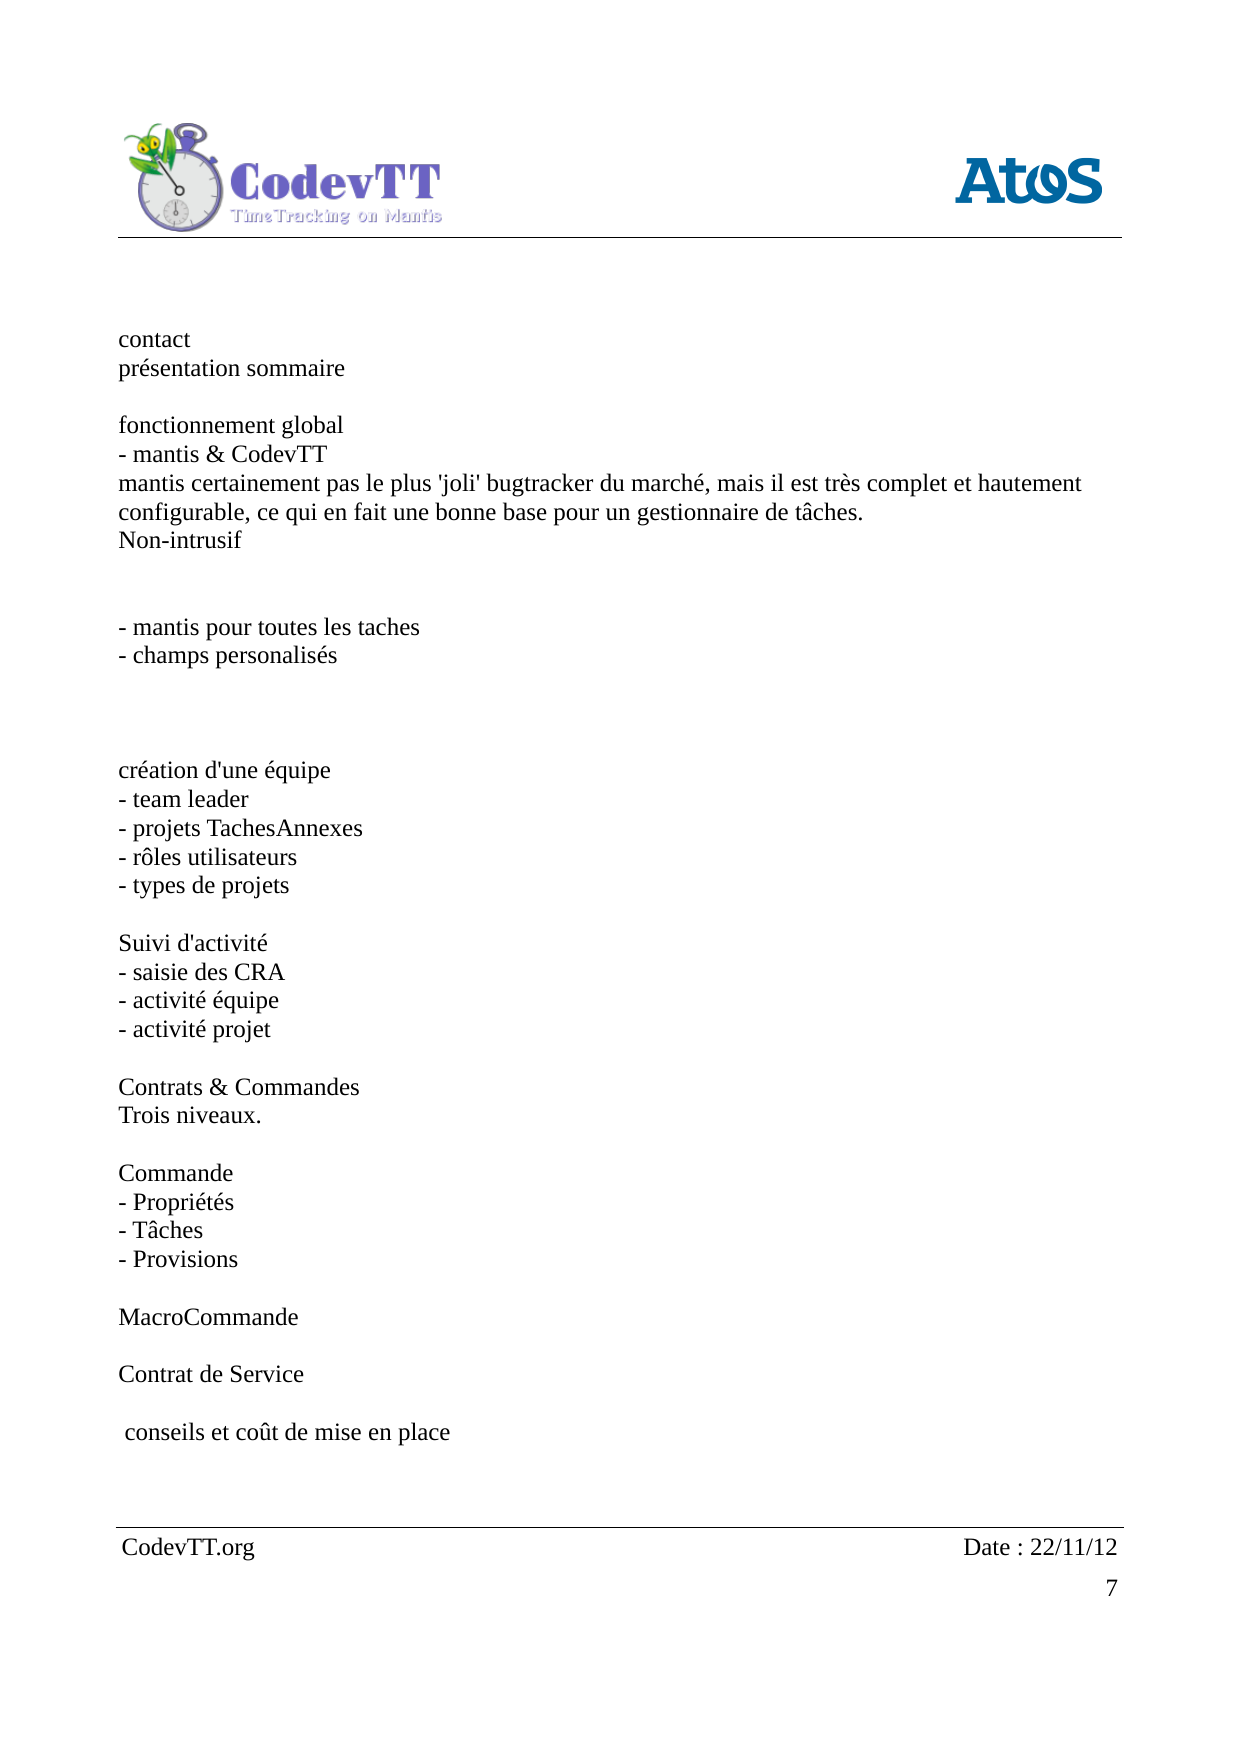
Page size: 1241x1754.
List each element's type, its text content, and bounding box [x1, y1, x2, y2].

text - types de projets [118, 871, 1122, 899]
text conseils et coût de mise en place [118, 1417, 1122, 1446]
text - Propriétés [118, 1187, 1122, 1216]
text Contrat de Service [118, 1359, 1122, 1388]
text - saisie des CRA [118, 957, 1122, 986]
text MacroCommande [118, 1302, 1122, 1331]
text - Provisions [118, 1244, 1122, 1273]
text Commande [118, 1158, 1122, 1187]
text - activité équipe [118, 986, 1122, 1014]
text mantis certainement pas le plus 'joli' bugtracker du marché, mais il est très complet et hautement configurable, ce qui en fait une bonne base pour un gestionnaire de tâches. [118, 468, 1122, 526]
text - team leader [118, 784, 1122, 813]
picture [953, 156, 1103, 205]
picture [123, 123, 447, 232]
text création d'une équipe [118, 756, 1122, 784]
text - mantis & CodevTT [118, 439, 1122, 468]
text présentation sommaire [118, 353, 1122, 382]
text Trois niveaux. [118, 1101, 1122, 1129]
text - activité projet [118, 1014, 1122, 1043]
text - champs personalisés [118, 641, 1122, 669]
text - Tâches [118, 1216, 1122, 1244]
text Non-intrusif [118, 526, 1122, 554]
text - rôles utilisateurs [118, 842, 1122, 871]
text - mantis pour toutes les taches [118, 612, 1122, 641]
text Contrats & Commandes [118, 1072, 1122, 1101]
text - projets TachesAnnexes [118, 813, 1122, 842]
text fonctionnement global [118, 411, 1122, 439]
text contact [118, 324, 1122, 353]
text Suivi d'activité [118, 928, 1122, 957]
